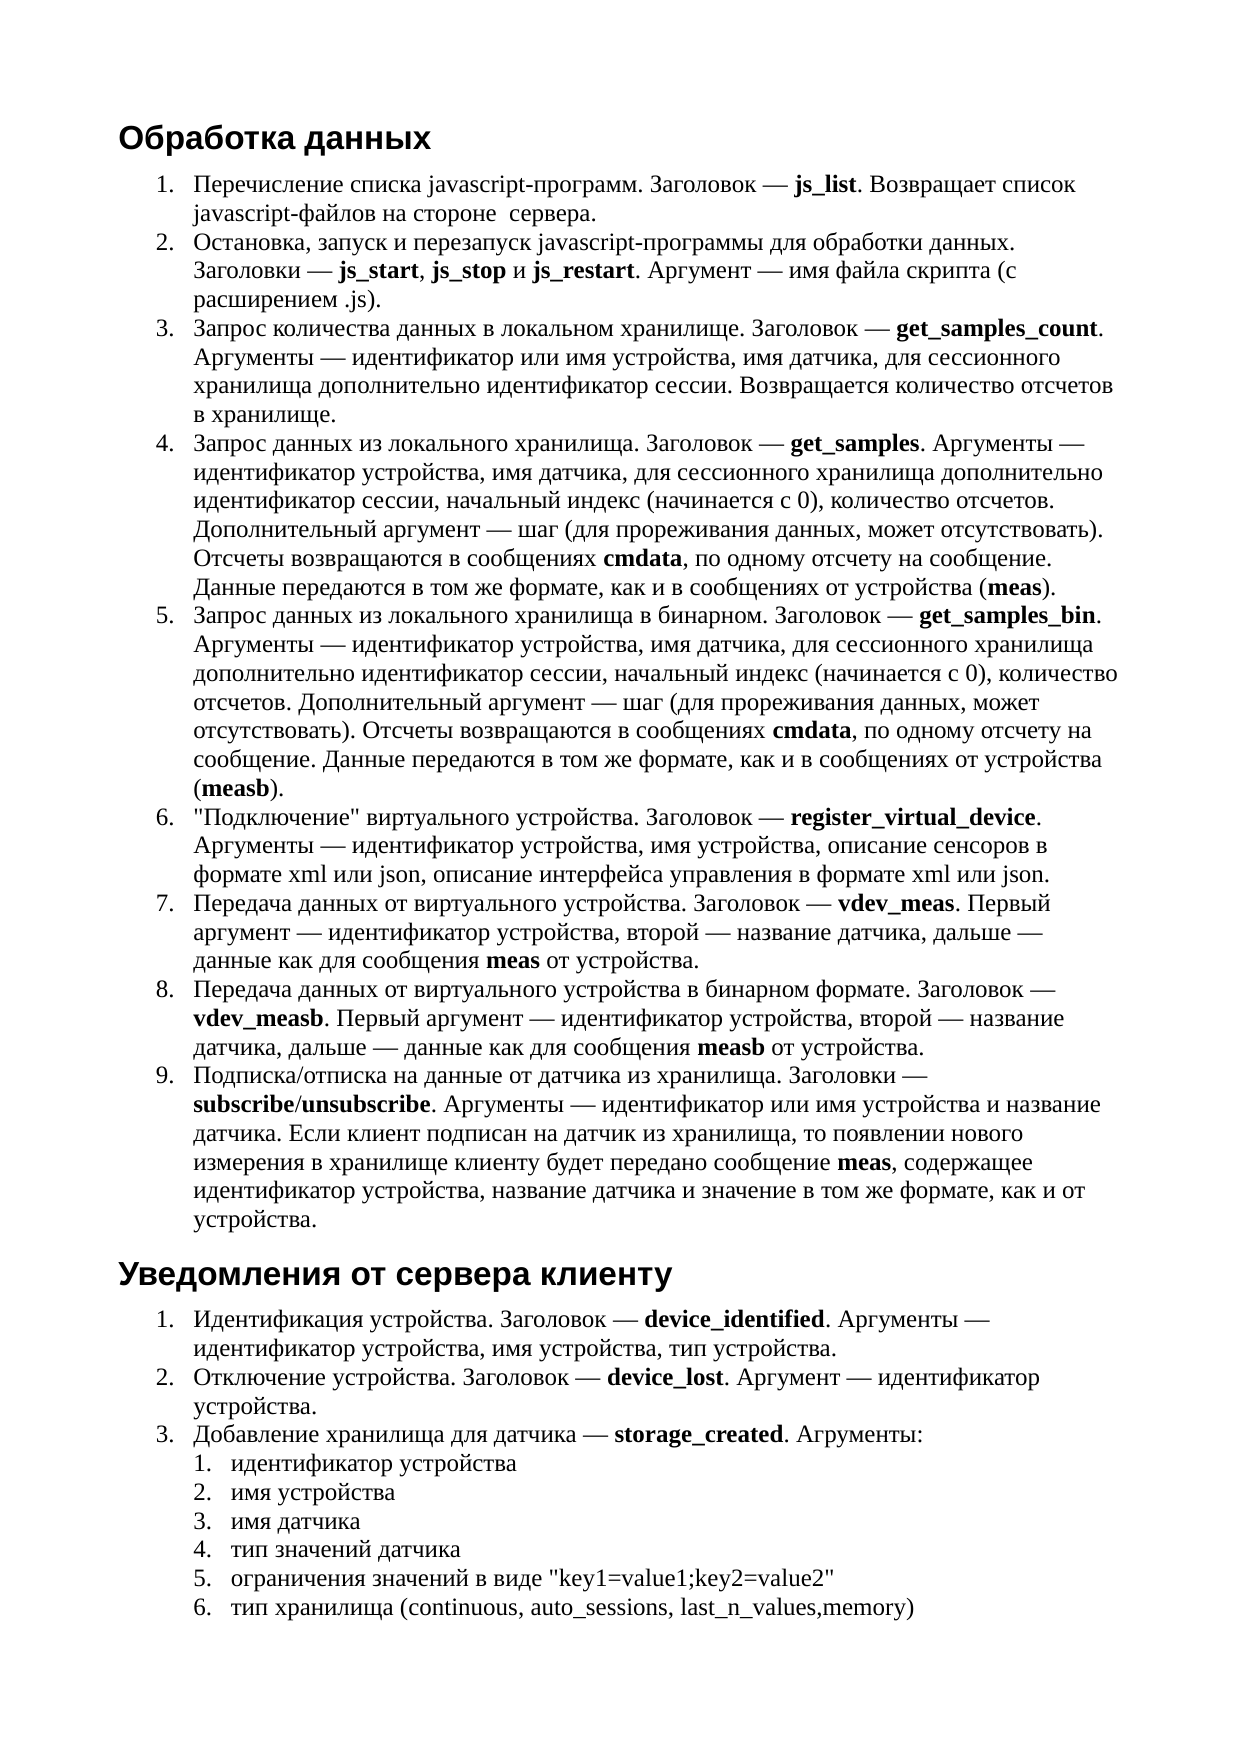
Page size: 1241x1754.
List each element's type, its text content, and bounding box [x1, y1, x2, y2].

subtitle Обработка данных [118, 118, 1122, 157]
list Остановка, запуск и перезапуск javascript-программы для обработки данных. Заголовки — js_start, js_stop и js_restart. Аргумент — имя файла скрипта (с расширением .js). [156, 227, 1122, 313]
list Идентификация устройства. Заголовок — device_identified. Аргументы — идентификатор устройства, имя устройства, тип устройства. [156, 1304, 1122, 1362]
list Запрос данных из локального хранилища в бинарном. Заголовок — get_samples_bin. Аргументы — идентификатор устройства, имя датчика, для сессионного хранилища дополнительно идентификатор сессии, начальный индекс (начинается с 0), количество отсчетов. Дополнительный аргумент — шаг (для прореживания данных, может отсутствовать). Отсчеты возвращаются в сообщениях cmdata, по одному отсчету на сообщение. Данные передаются в том же формате, как и в сообщениях от устройства (measb). [156, 600, 1122, 802]
list Подписка/отписка на данные от датчика из хранилища. Заголовки — subscribe/unsubscribe. Аргументы — идентификатор или имя устройства и название датчика. Если клиент подписан на датчик из хранилища, то появлении нового измерения в хранилище клиенту будет передано сообщение meas, содержащее идентификатор устройства, название датчика и значение в том же формате, как и от устройства. [156, 1060, 1122, 1233]
list идентификатор устройства [193, 1448, 1122, 1477]
list "Подключение" виртуального устройства. Заголовок — register_virtual_device. Аргументы — идентификатор устройства, имя устройства, описание сенсоров в формате xml или json, описание интерфейса управления в формате xml или json. [156, 802, 1122, 888]
list Запрос данных из локального хранилища. Заголовок — get_samples. Аргументы — идентификатор устройства, имя датчика, для сессионного хранилища дополнительно идентификатор сессии, начальный индекс (начинается с 0), количество отсчетов. Дополнительный аргумент — шаг (для прореживания данных, может отсутствовать). Отсчеты возвращаются в сообщениях cmdata, по одному отсчету на сообщение. Данные передаются в том же формате, как и в сообщениях от устройства (meas). [156, 428, 1122, 600]
list Отключение устройства. Заголовок — device_lost. Аргумент — идентификатор устройства. [156, 1362, 1122, 1419]
list тип значений датчика [193, 1534, 1122, 1563]
list Перечисление списка javascript-программ. Заголовок — js_list. Возвращает список javascript-файлов на стороне сервера. [156, 169, 1122, 227]
subtitle Уведомления от сервера клиенту [118, 1254, 1122, 1292]
list Передача данных от виртуального устройства в бинарном формате. Заголовок — vdev_measb. Первый аргумент — идентификатор устройства, второй — название датчика, дальше — данные как для сообщения measb от устройства. [156, 974, 1122, 1060]
list имя датчика [193, 1506, 1122, 1534]
list имя устройства [193, 1477, 1122, 1506]
list тип хранилища (continuous, auto_sessions, last_n_values,memory) [193, 1592, 1122, 1621]
list ограничения значений в виде "key1=value1;key2=value2" [193, 1563, 1122, 1592]
list Передача данных от виртуального устройства. Заголовок — vdev_meas. Первый аргумент — идентификатор устройства, второй — название датчика, дальше — данные как для сообщения meas от устройства. [156, 888, 1122, 974]
list Запрос количества данных в локальном хранилище. Заголовок — get_samples_count. Аргументы — идентификатор или имя устройства, имя датчика, для сессионного хранилища дополнительно идентификатор сессии. Возвращается количество отсчетов в хранилище. [156, 313, 1122, 428]
list Добавление хранилища для датчика — storage_created. Агрументы: [156, 1419, 1122, 1448]
